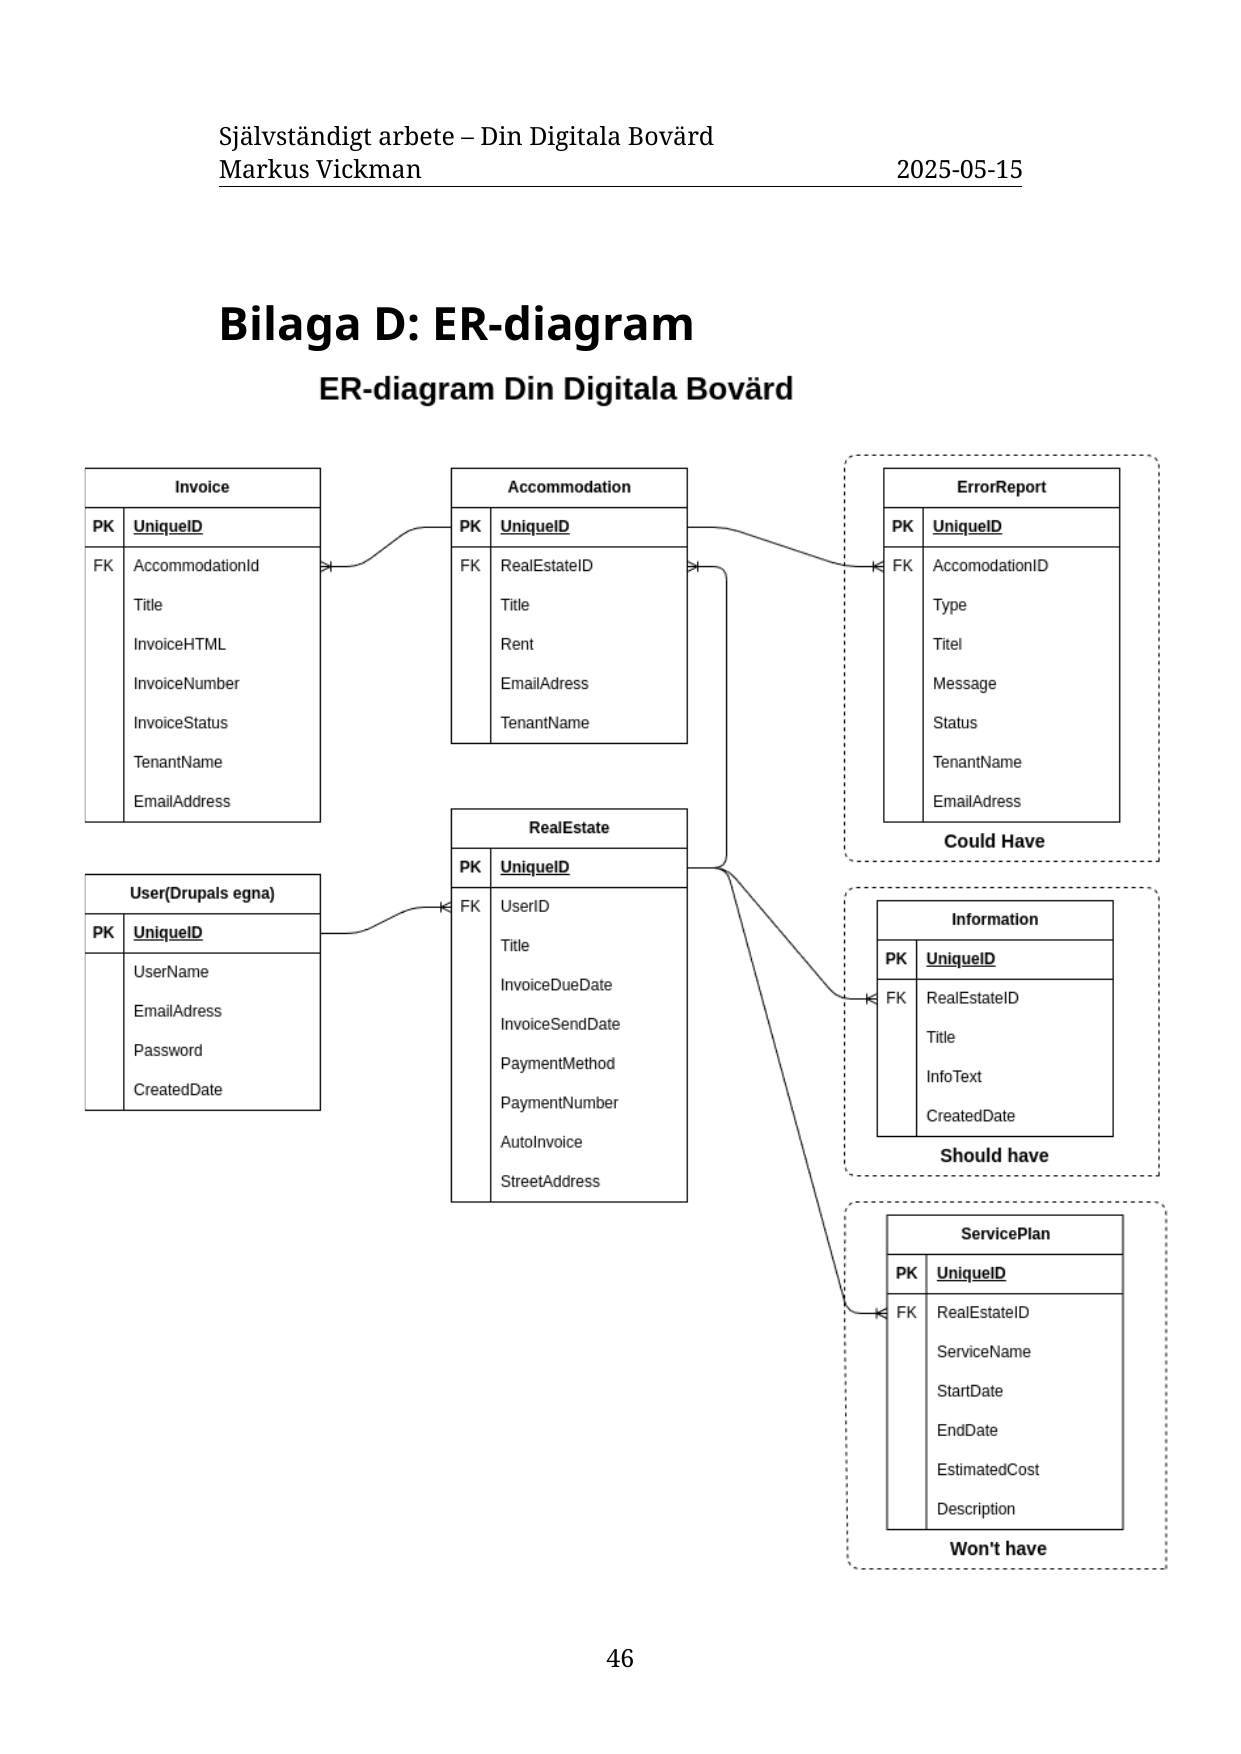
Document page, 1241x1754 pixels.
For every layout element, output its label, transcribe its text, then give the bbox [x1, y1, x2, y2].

picture [84, 363, 1169, 1571]
subtitle Bilaga D: ER-diagram [218, 291, 1022, 353]
